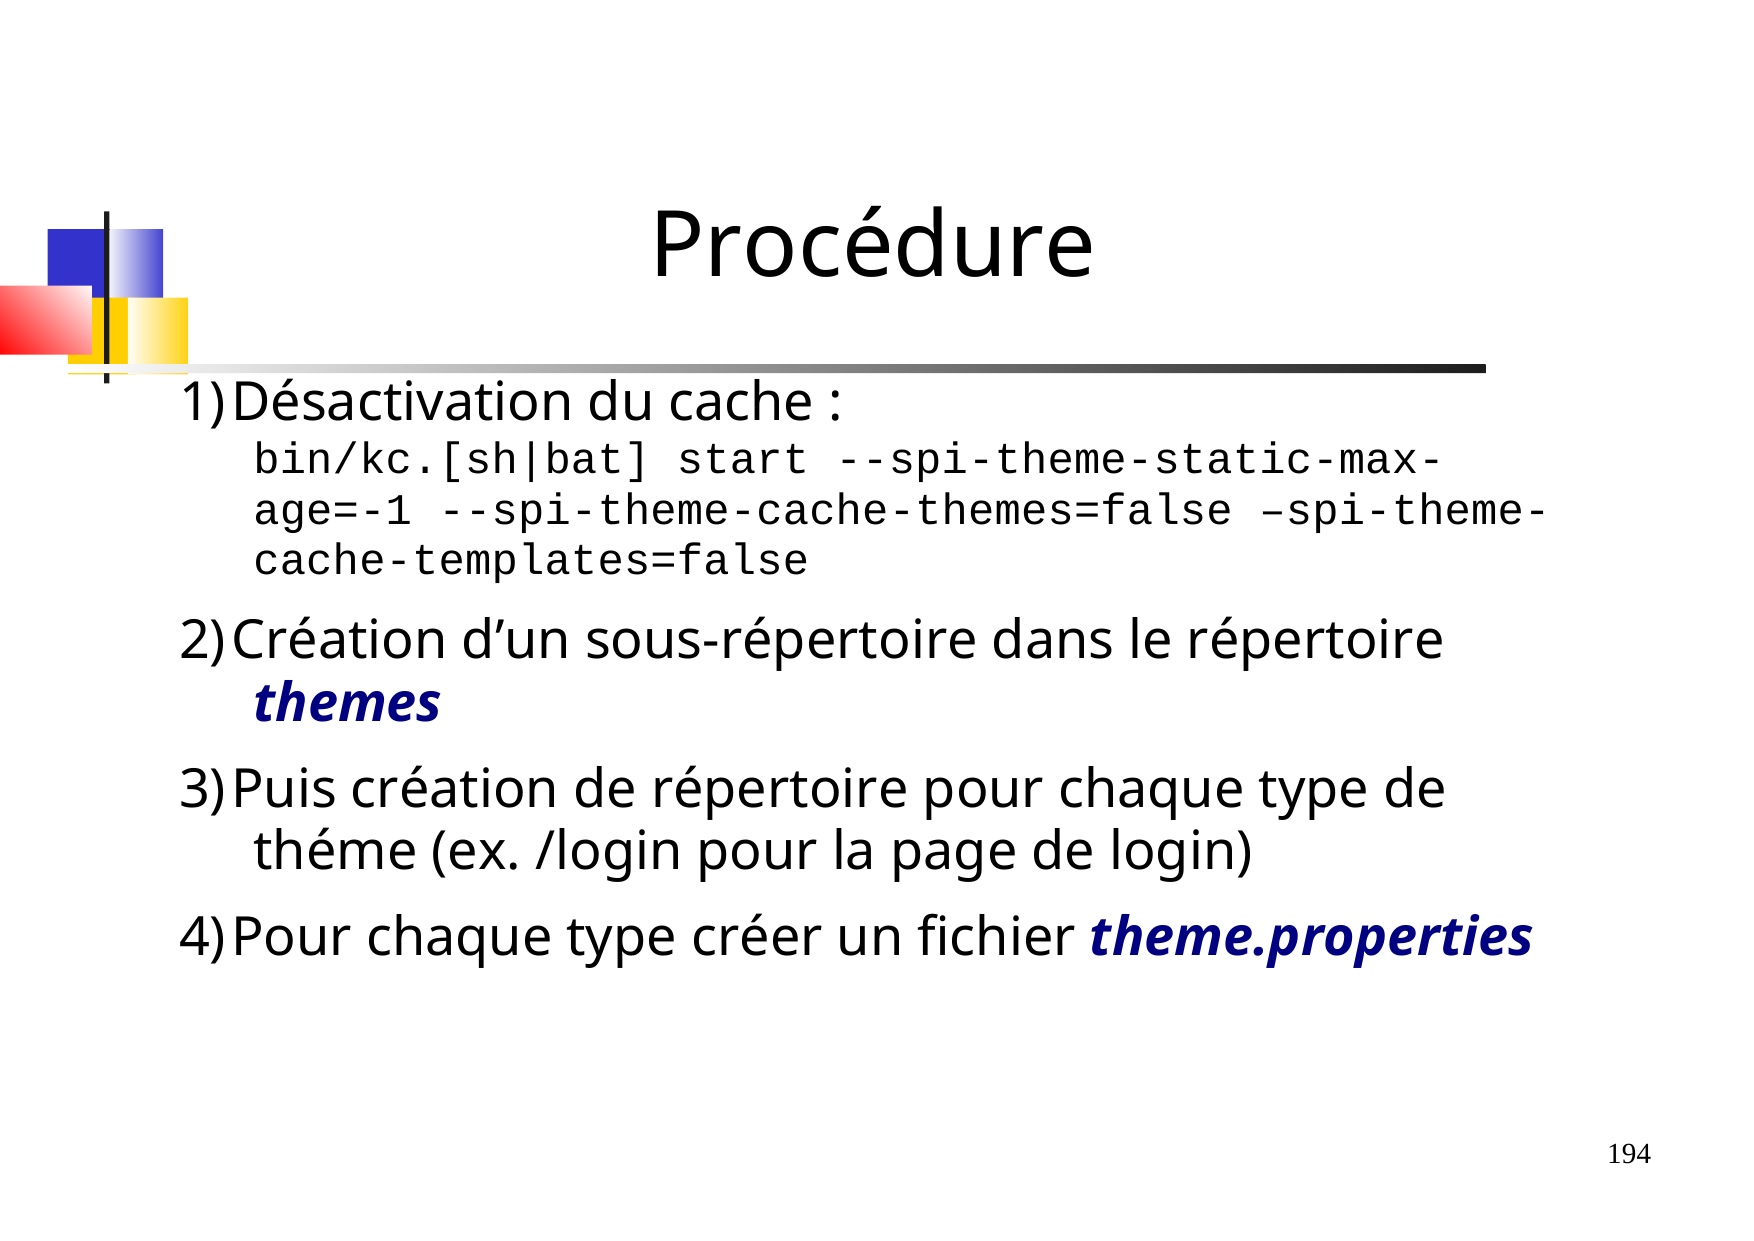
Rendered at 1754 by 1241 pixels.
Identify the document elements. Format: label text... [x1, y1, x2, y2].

list Désactivation du cache : bin/kc.[sh|bat] start --spi-theme-static-max-age=-1 --spi-theme-cache-themes=false –spi-theme-cache-templates=false Création d’un sous-répertoire dans le répertoire themes Puis création de répertoire pour chaque type de théme (ex. /login pour la page de login) Pour chaque type créer un fichier theme.properties [179, 371, 1567, 1091]
title Procédure [179, 139, 1567, 351]
